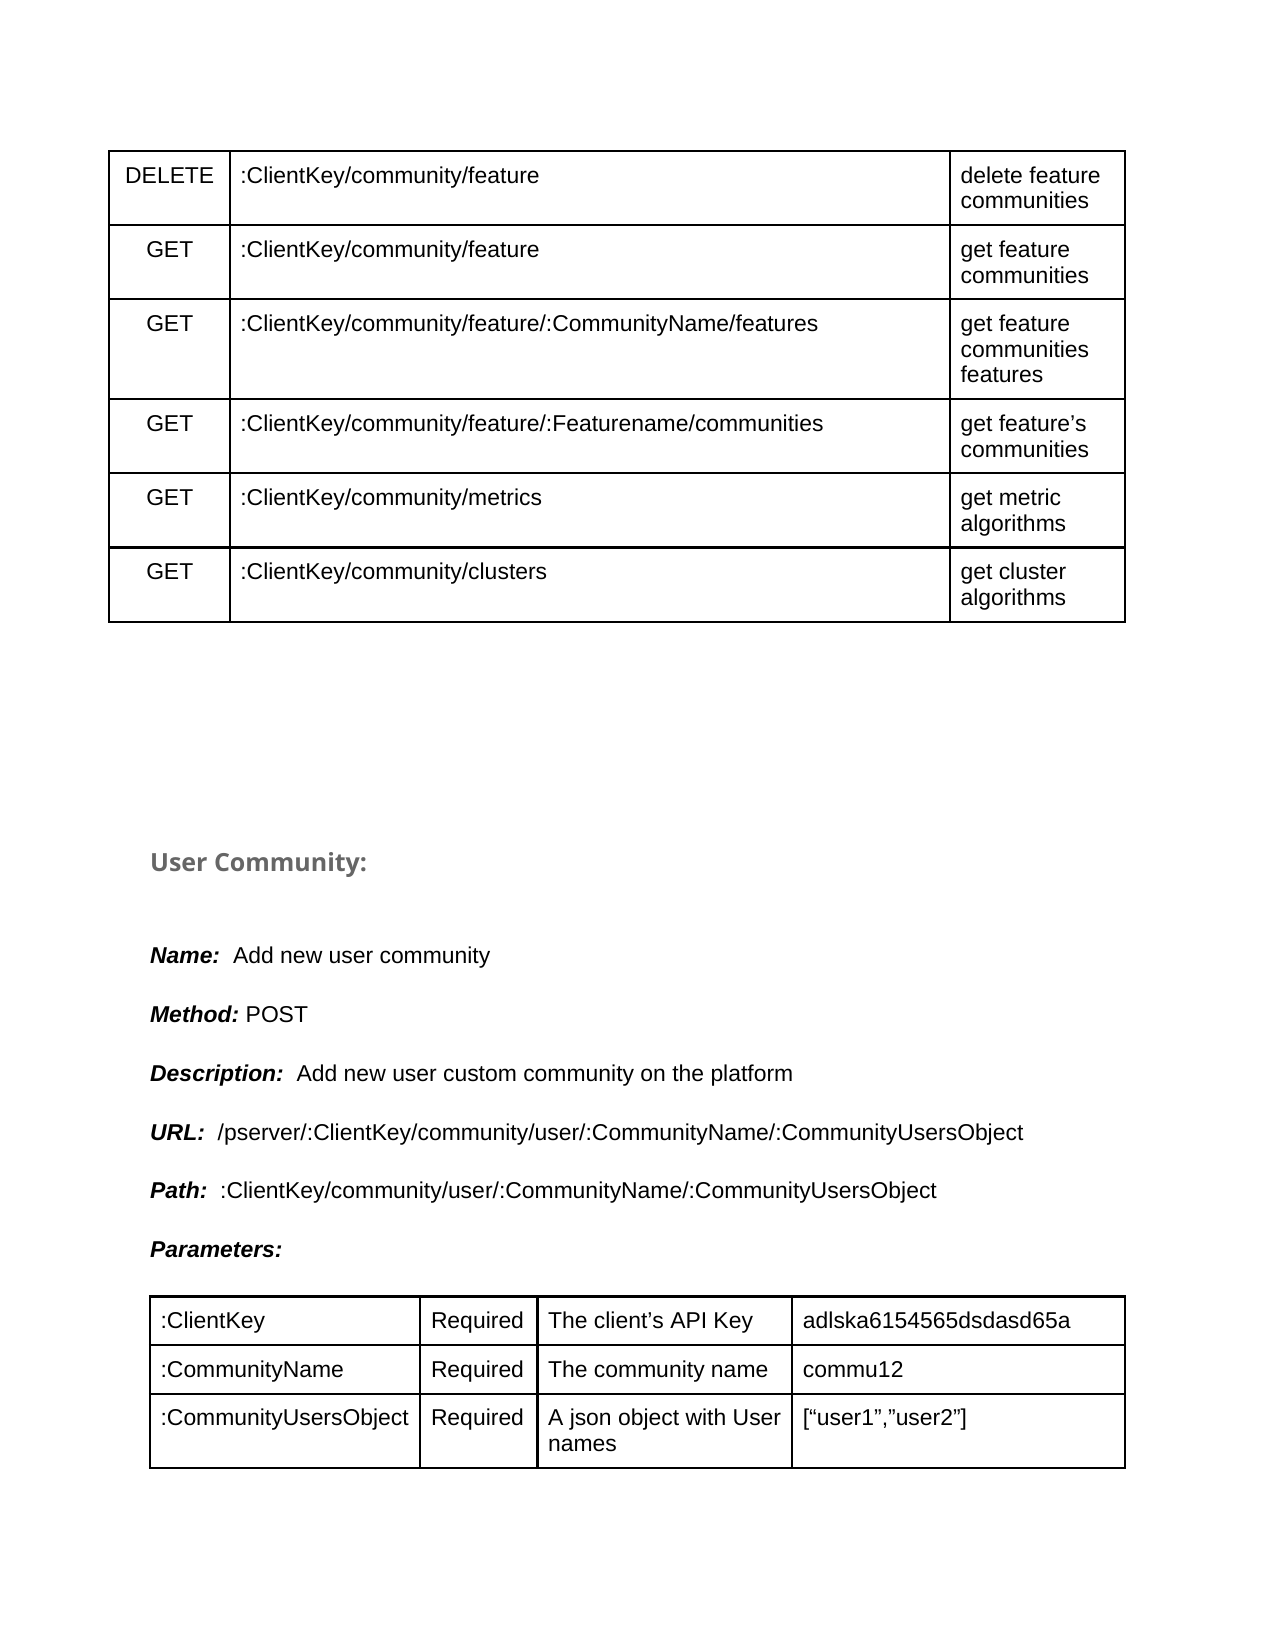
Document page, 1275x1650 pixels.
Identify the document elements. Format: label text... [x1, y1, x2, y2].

text URL: /pserver/:ClientKey/community/user/:CommunityName/:CommunityUsersObject [150, 1119, 1125, 1145]
table_cell Required [421, 1346, 536, 1392]
table_cell :ClientKey/community/clusters [231, 549, 949, 621]
table_cell GET [110, 400, 229, 472]
table_cell [“user1”,”user2”] [793, 1395, 1124, 1467]
table_cell get feature communities features [951, 300, 1124, 398]
table_header The client’s API Key [539, 1298, 791, 1344]
text Path: :ClientKey/community/user/:CommunityName/:CommunityUsersObject [150, 1178, 1125, 1203]
table_cell :CommunityUsersObject [151, 1395, 419, 1467]
text Name: Add new user community [150, 943, 1125, 968]
table_cell The community name [539, 1346, 791, 1392]
table_cell GET [110, 300, 229, 398]
table_cell GET [110, 226, 229, 298]
table_cell :ClientKey/community/feature/:Featurename/communities [231, 400, 949, 472]
table_cell delete feature communities [951, 152, 1124, 224]
table_cell :ClientKey/community/feature/:CommunityName/features [231, 300, 949, 398]
text Parameters: [150, 1237, 1125, 1262]
table_cell commu12 [793, 1346, 1124, 1392]
text Description: Add new user custom community on the platform [150, 1060, 1125, 1086]
text Method: POST [150, 1002, 1125, 1027]
table_cell DELETE [110, 152, 229, 224]
table_cell A json object with User names [539, 1395, 791, 1467]
table_header Required [421, 1298, 536, 1344]
table_cell GET [110, 474, 229, 546]
table_header adlska6154565dsdasd65a [793, 1298, 1124, 1344]
table_cell get feature communities [951, 226, 1124, 298]
subtitle User Community: [150, 845, 1125, 879]
table_cell GET [110, 549, 229, 621]
table_cell :ClientKey/community/feature [231, 226, 949, 298]
table_cell :CommunityName [151, 1346, 419, 1392]
table_header :ClientKey [151, 1298, 419, 1344]
table_cell Required [421, 1395, 536, 1467]
table_cell :ClientKey/community/feature [231, 152, 949, 224]
table_cell get feature’s communities [951, 400, 1124, 472]
table_cell :ClientKey/community/metrics [231, 474, 949, 546]
table_cell get cluster algorithms [951, 549, 1124, 621]
table_cell get metric algorithms [951, 474, 1124, 546]
